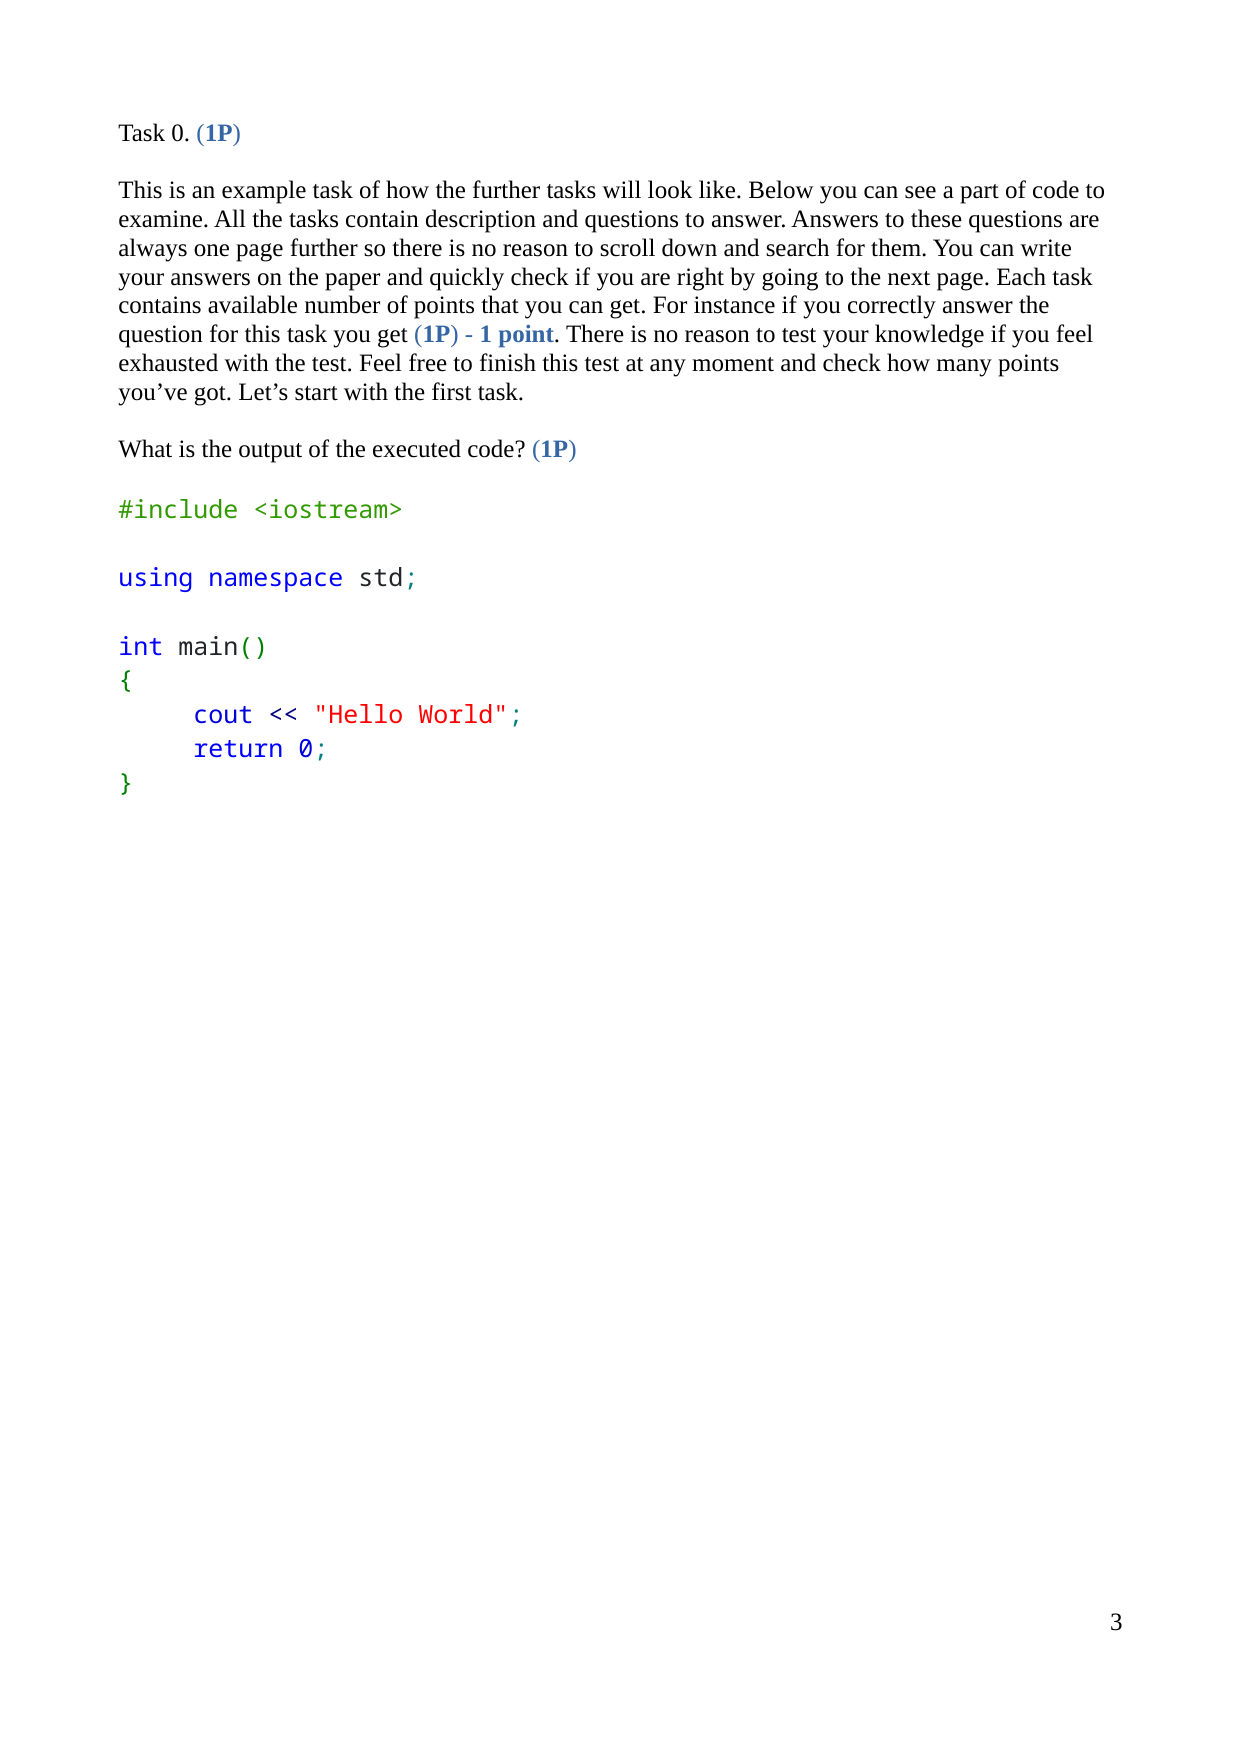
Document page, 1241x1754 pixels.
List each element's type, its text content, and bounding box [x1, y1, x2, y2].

text using namespace std; int main() { cout << "Hello World"; return 0; } [118, 526, 1122, 798]
text Task 0. (1P) This is an example task of how the further tasks will look like. Below you can see a part of code to examine. All the tasks contain description and questions to answer. Answers to these questions are always one page further so there is no reason to scroll down and search for them. You can write your answers on the paper and quickly check if you are right by going to the next page. Each task contains available number of points that you can get. For instance if you correctly answer the question for this task you get (1P) - 1 point. There is no reason to test your knowledge if you feel exhausted with the test. Feel free to finish this test at any moment and check how many points you’ve got. Let’s start with the first task. What is the output of the executed code? (1P) #include <iostream> [118, 118, 1122, 526]
